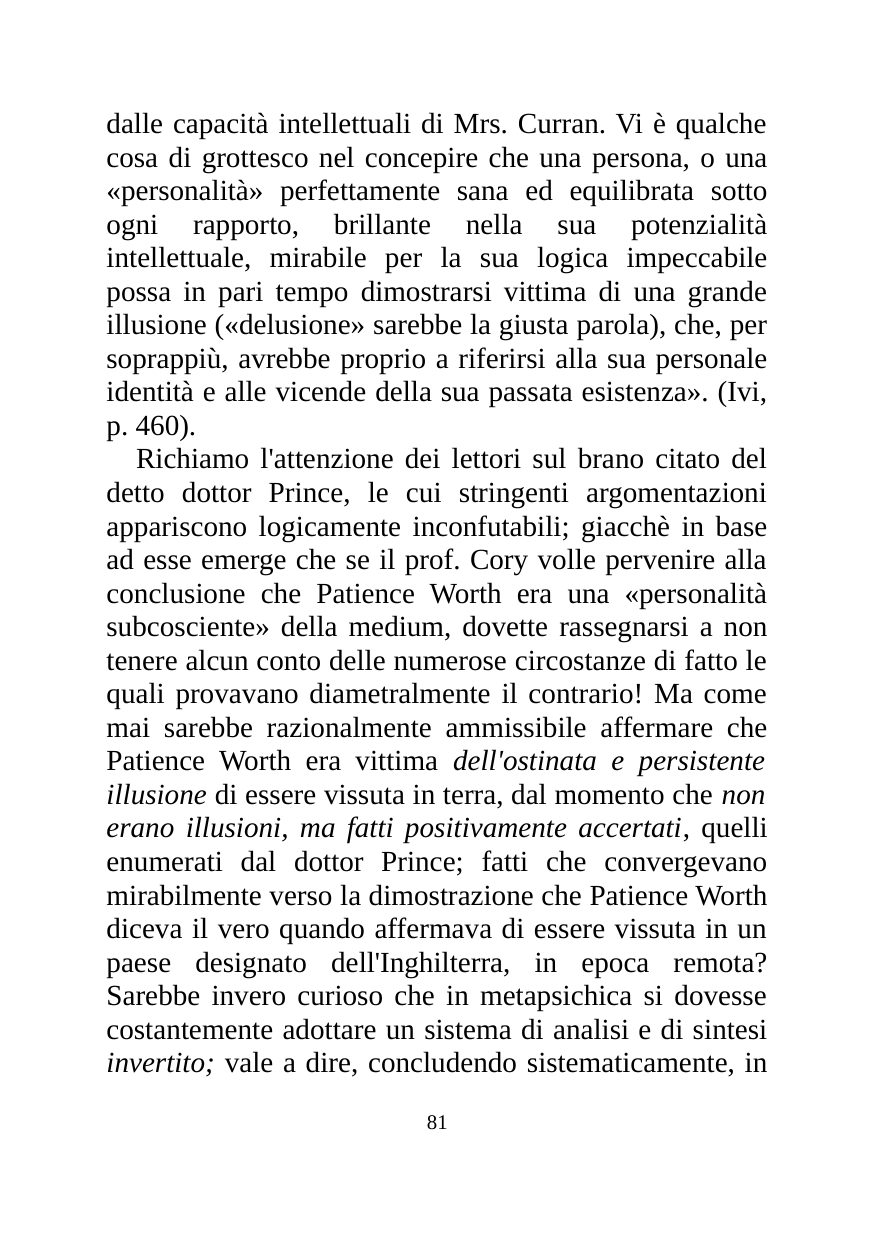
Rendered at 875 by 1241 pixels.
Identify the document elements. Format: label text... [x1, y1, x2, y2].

text dalle capacità intellettuali di Mrs. Curran. Vi è qualche cosa di grottesco nel concepire che una persona, o una «personalità» perfettamente sana ed equilibrata sotto ogni rapporto, brillante nella sua potenzialità intellettuale, mirabile per la sua logica impeccabile possa in pari tempo dimostrarsi vittima di una grande illusione («delusione» sarebbe la giusta parola), che, per soprappiù, avrebbe proprio a riferirsi alla sua personale identità e alle vicende della sua passata esistenza». (Ivi, p. 460). [106, 106, 768, 442]
text Richiamo l'attenzione dei lettori sul brano citato del detto dottor Prince, le cui stringenti argomentazioni appariscono logicamente inconfutabili; giacchè in base ad esse emerge che se il prof. Cory volle pervenire alla conclusione che Patience Worth era una «personalità subcosciente» della medium, dovette rassegnarsi a non tenere alcun conto delle numerose circostanze di fatto le quali provavano diametralmente il contrario! Ma come mai sarebbe razionalmente ammissibile affermare che Patience Worth era vittima dell'ostinata e persistente illusione di essere vissuta in terra, dal momento che non erano illusioni, ma fatti positivamente accertati, quelli enumerati dal dottor Prince; fatti che convergevano mirabilmente verso la dimostrazione che Patience Worth diceva il vero quando affermava di essere vissuta in un paese designato dell'Inghilterra, in epoca remota? Sarebbe invero curioso che in metapsichica si dovesse costantemente adottare un sistema di analisi e di sintesi invertito; vale a dire, concludendo sistematicamente, in [106, 442, 768, 1079]
